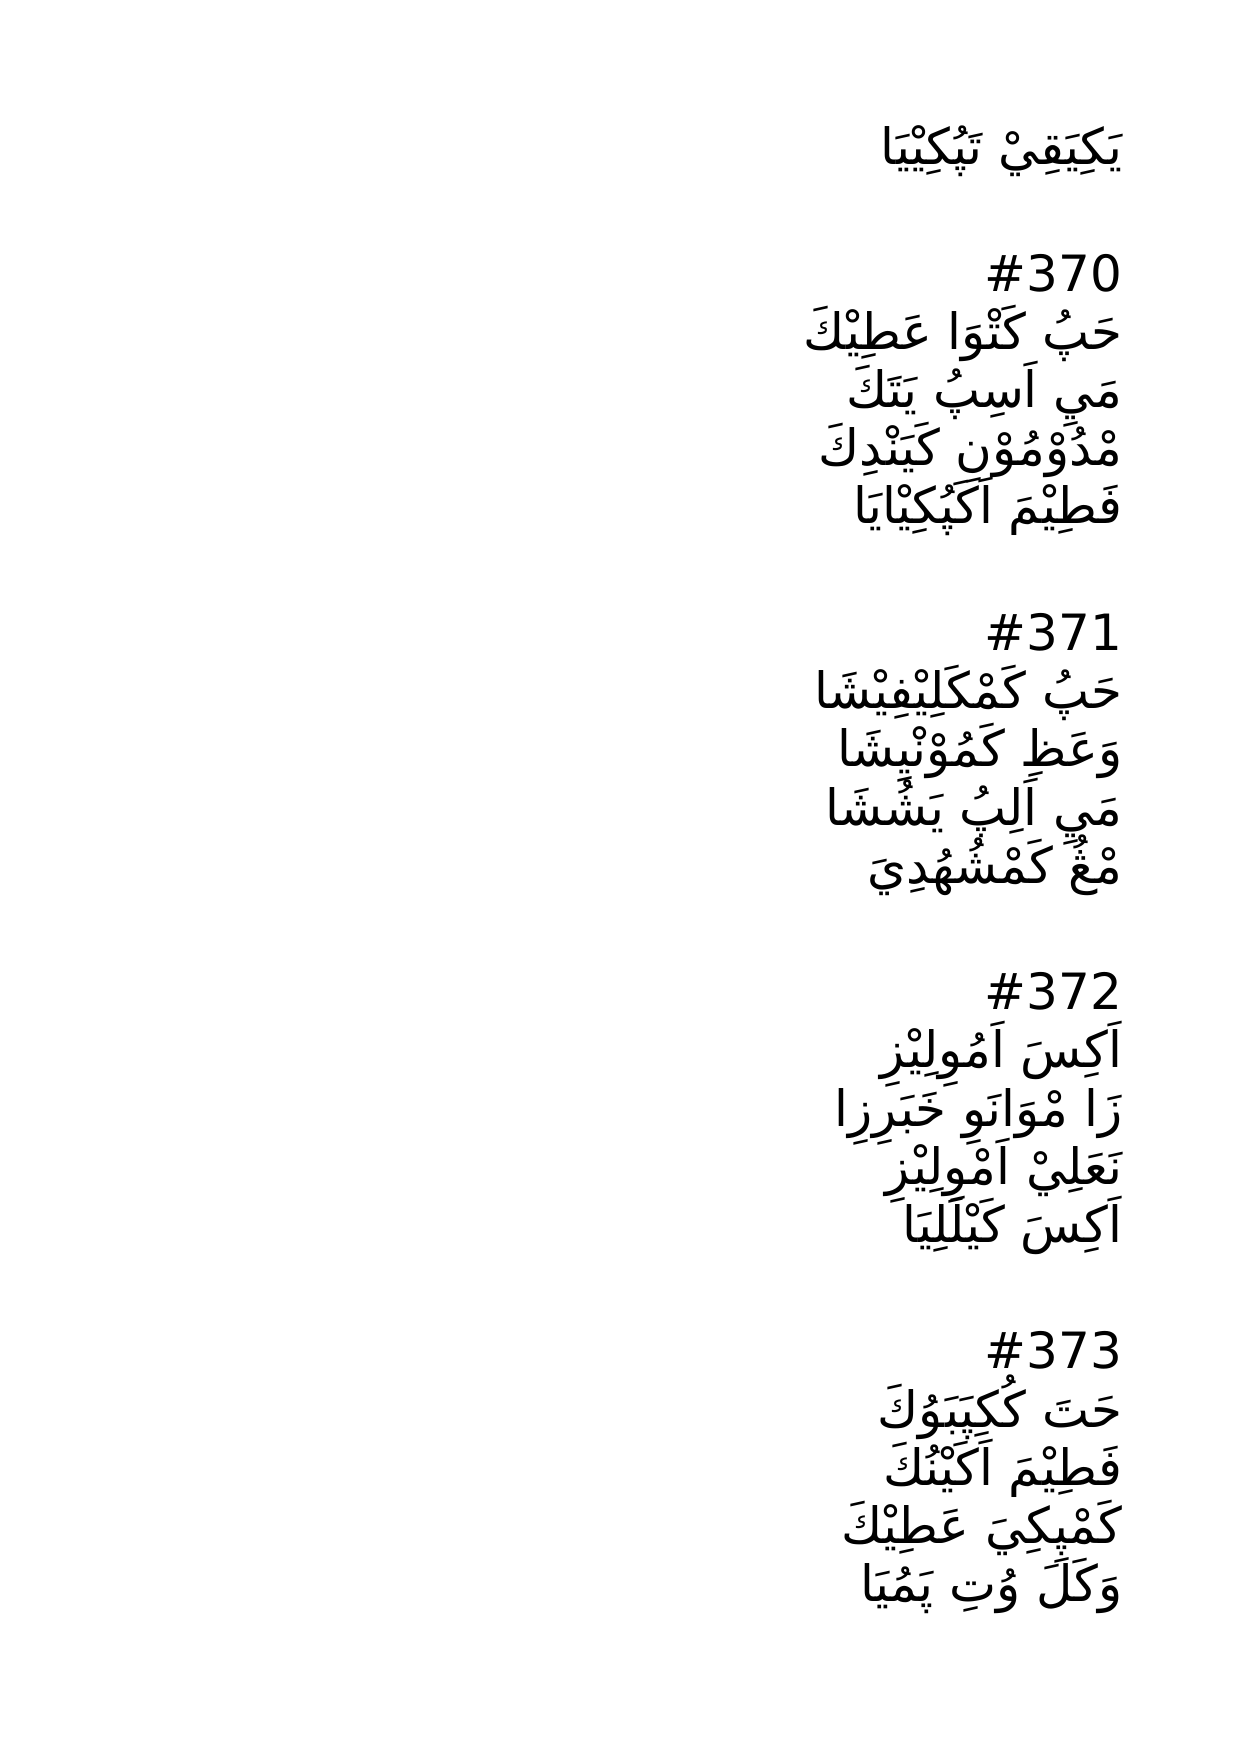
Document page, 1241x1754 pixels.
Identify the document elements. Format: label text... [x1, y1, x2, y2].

text #373 [118, 1322, 1122, 1381]
text #370 [118, 244, 1122, 303]
text زَا مْوَانَوِ خَبَرِزِا [118, 1079, 1122, 1138]
text مْڠُ كَمْشُهُدِيَ [118, 837, 1122, 895]
text يَكِيَقِيْ تَپُكِيْيَا [118, 118, 1122, 176]
text اَكِسَ كَيْلَلِيَا [118, 1196, 1122, 1254]
text وَكَلَ وُتِ پَمُيَا [118, 1555, 1122, 1613]
text حَپُ كَمْكَلِيْفِيْشَا [118, 662, 1122, 720]
text كَمْپِكِيَ عَطِيْكَ [118, 1497, 1122, 1555]
text مَيِ اَسِپُ يَتَكَ [118, 361, 1122, 419]
text #372 [118, 963, 1122, 1021]
text اَكِسَ اَمُوِلِيْزِ [118, 1021, 1122, 1079]
text فَطِيْمَ اَكَپُكِيْايَا [118, 477, 1122, 536]
text #371 [118, 604, 1122, 662]
text نَعَلِيْ اَمْوِلِيْزِ [118, 1138, 1122, 1196]
text فَطِيْمَ اَكَيْنُكَ [118, 1439, 1122, 1497]
text حَتَ كُكِپَبَوُكَ [118, 1381, 1122, 1439]
text مَيِ اَلِپُ يَشُشَا [118, 778, 1122, 837]
text وَعَظِ كَمُوْنْيِشَا [118, 720, 1122, 778]
text مْدُوْمُوْنِ كَيَنْدِكَ [118, 419, 1122, 477]
text حَپُ كَتْوَا عَطِيْكَ [118, 303, 1122, 361]
